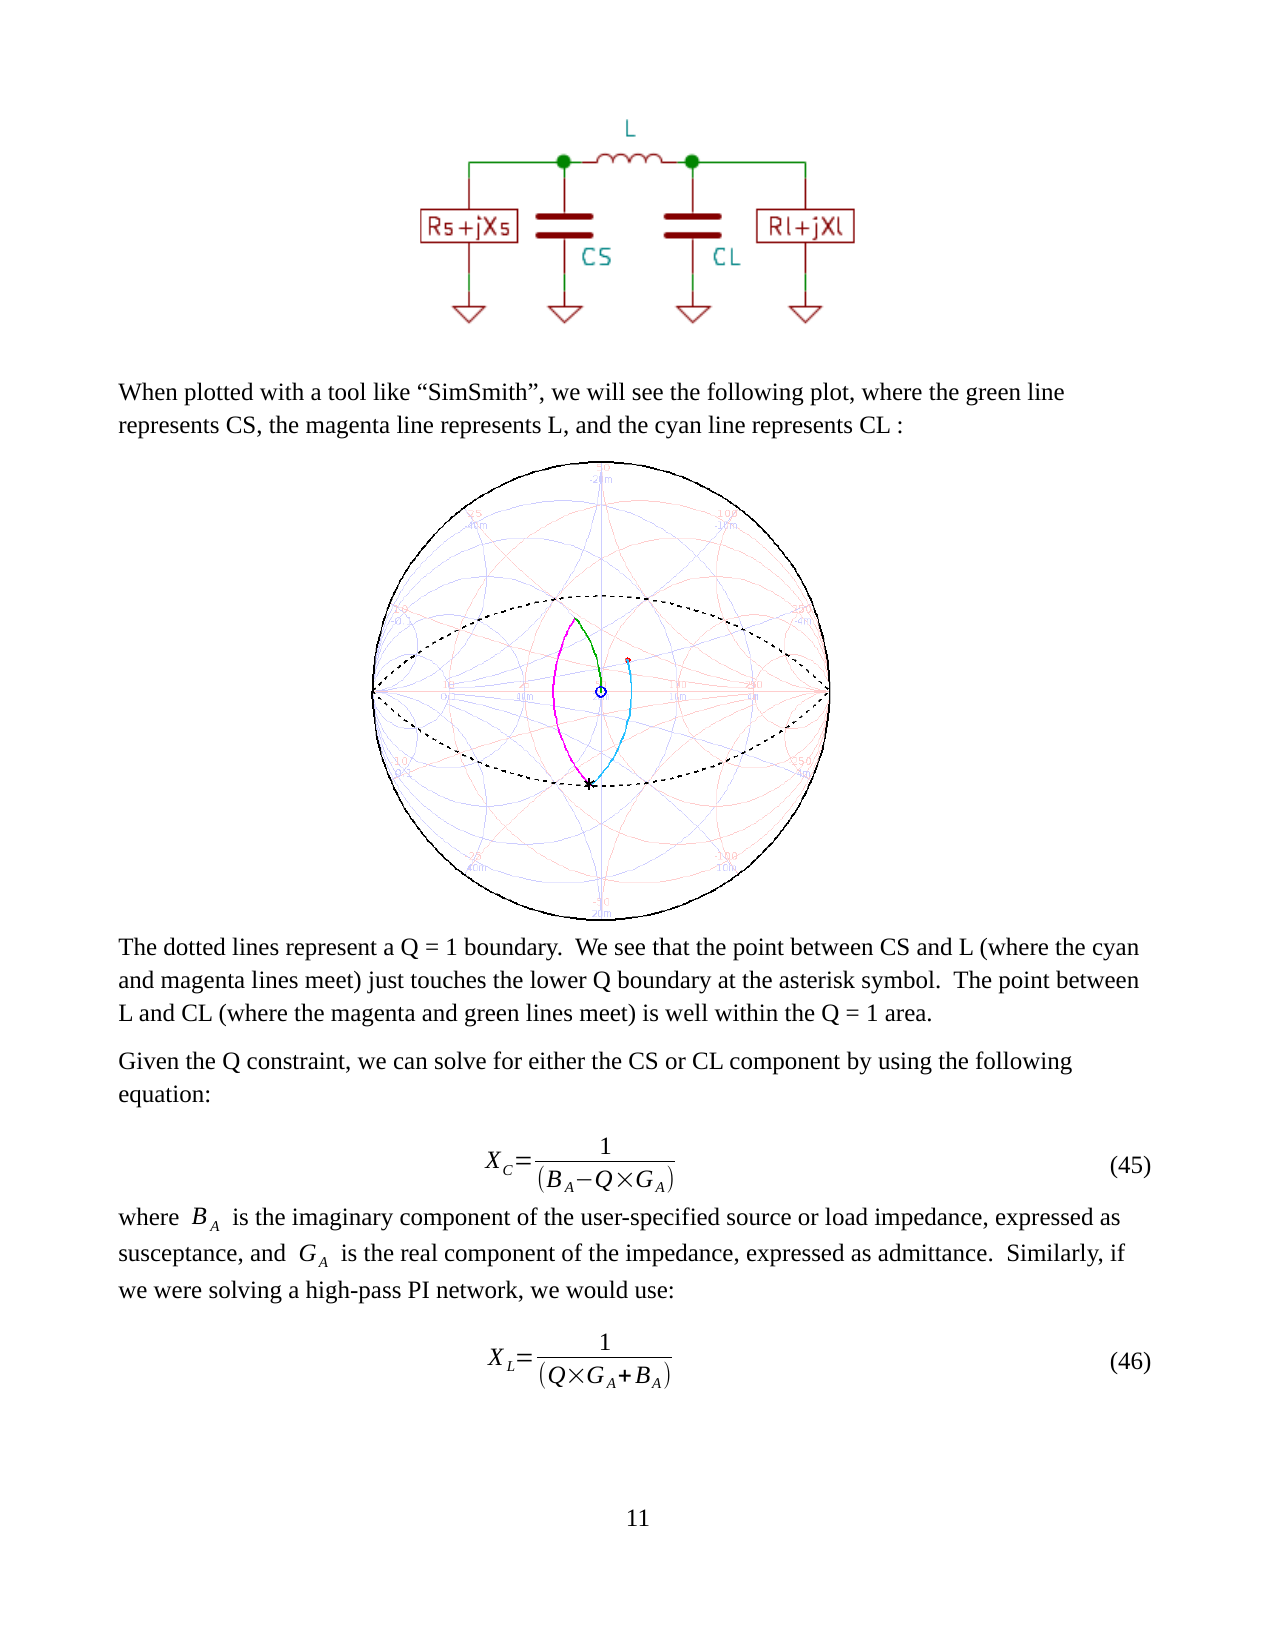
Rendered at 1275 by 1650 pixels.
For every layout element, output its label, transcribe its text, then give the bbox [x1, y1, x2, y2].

text where is the imaginary component of the user-specified source or load impedance, expressed as susceptance, and is the real component of the impedance, expressed as admittance. Similarly, if we were solving a high-pass PI network, we would use: [118, 1202, 1157, 1304]
table_header [118, 1127, 1041, 1202]
text Given the Q constraint, we can solve for either the CS or CL component by using the following equation: [118, 1046, 1157, 1108]
table_header (45) [1041, 1127, 1157, 1202]
table_header (46) [1041, 1323, 1157, 1398]
text When plotted with a tool like “SimSmith”, we will see the following plot, where the green line represents CS, the magenta line represents L, and the cyan line represents CL : [118, 377, 1157, 438]
picture [420, 118, 855, 325]
picture [364, 453, 836, 928]
text The dotted lines represent a Q = 1 boundary. We see that the point between CS and L (where the cyan and magenta lines meet) just touches the lower Q boundary at the asterisk symbol. The point between L and CL (where the magenta and green lines meet) is well within the Q = 1 area. [118, 928, 1157, 1027]
table_header [118, 1323, 1041, 1398]
